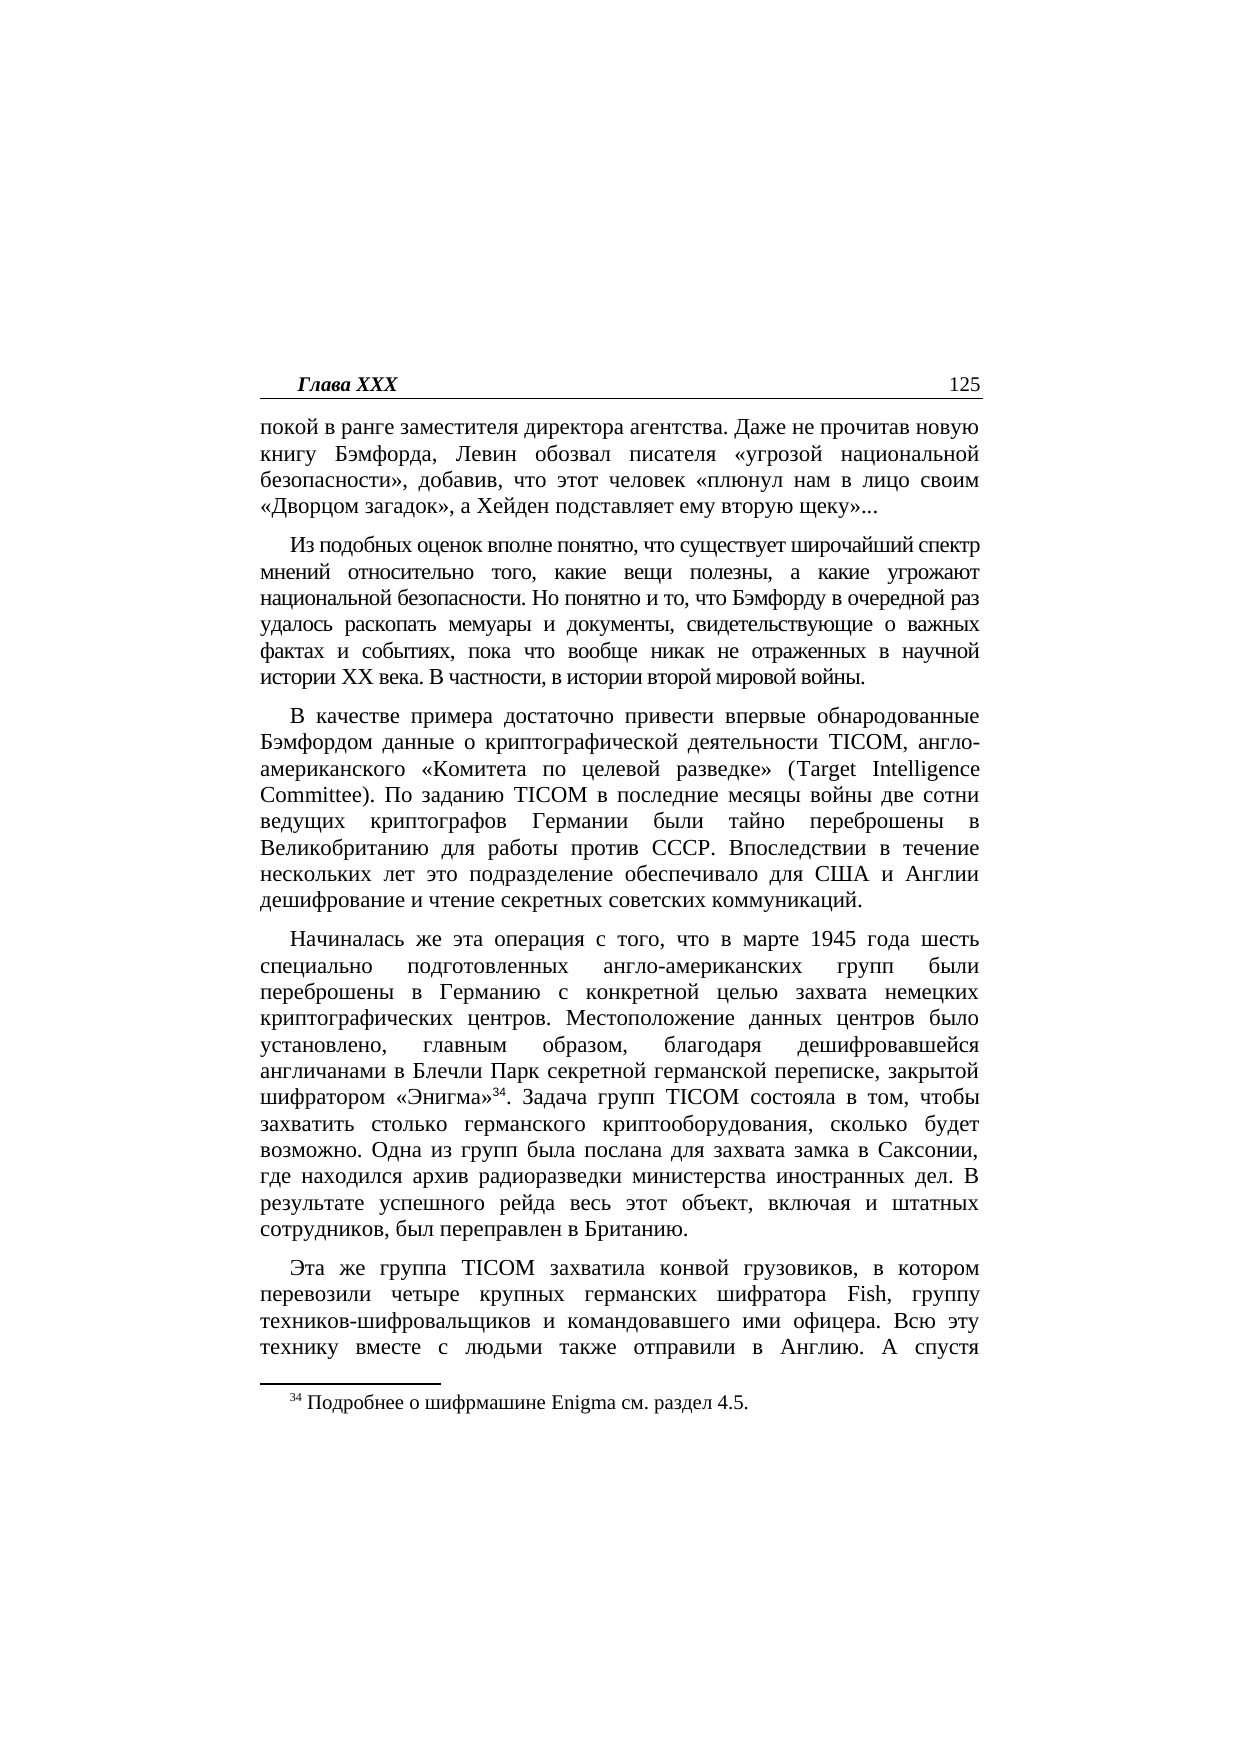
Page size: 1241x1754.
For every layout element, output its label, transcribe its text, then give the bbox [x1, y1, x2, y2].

text Подробнее о шифрмашине Enigma см. раздел 4.5. [260, 1390, 980, 1414]
text покой в ранге заместителя директора агентства. Даже не прочитав новую книгу Бэмфорда, Левин обозвал писателя «угрозой национальной безопасности», добавив, что этот человек «плюнул нам в лицо своим «Дворцом загадок», а Хейден подставляет ему вторую щеку»... [260, 413, 980, 519]
text Эта же группа TICOM захватила конвой грузовиков, в котором перевозили четыре крупных германских шифратора Fish, группу техников-шифровальщиков и командовавшего ими офицера. Всю эту технику вместе с людьми также отправили в Англию. А спустя [260, 1254, 980, 1359]
text В качестве примера достаточно привести впервые обнародованные Бэмфордом данные о криптографической деятельности TICOM, англо-американского «Комитета по целевой разведке» (Target Intelligence Committee). По заданию TICOM в последние месяцы войны две сотни ведущих криптографов Германии были тайно переброшены в Великобританию для работы против СССР. Впоследствии в течение нескольких лет это подразделение обеспечивало для США и Англии дешифрование и чтение секретных советских коммуникаций. [260, 702, 980, 913]
text Из подобных оценок вполне понятно, что существует широчайший спектр мнений относительно того, какие вещи полезны, а какие угрожают национальной безопасности. Но понятно и то, что Бэмфорду в очередной раз удалось раскопать мемуары и документы, свидетельствующие о важных фактах и событиях, пока что вообще никак не отраженных в научной истории XX века. В частности, в истории второй мировой войны. [260, 531, 980, 689]
text Начиналась же эта операция с того, что в марте 1945 года шесть специально подготовленных англо-американских групп были переброшены в Германию с конкретной целью захвата немецких криптографических центров. Местоположение данных центров было установлено, главным образом, благодаря дешифровавшейся англичанами в Блечли Парк секретной германской переписке, закрытой шифратором «Энигма». Задача групп TICOM состояла в том, чтобы захватить столько германского криптооборудования, сколько будет возможно. Одна из групп была послана для захвата замка в Саксонии, где находился архив радиоразведки министерства иностранных дел. В результате успешного рейда весь этот объект, включая и штатных сотрудников, был переправлен в Британию. [260, 925, 980, 1242]
